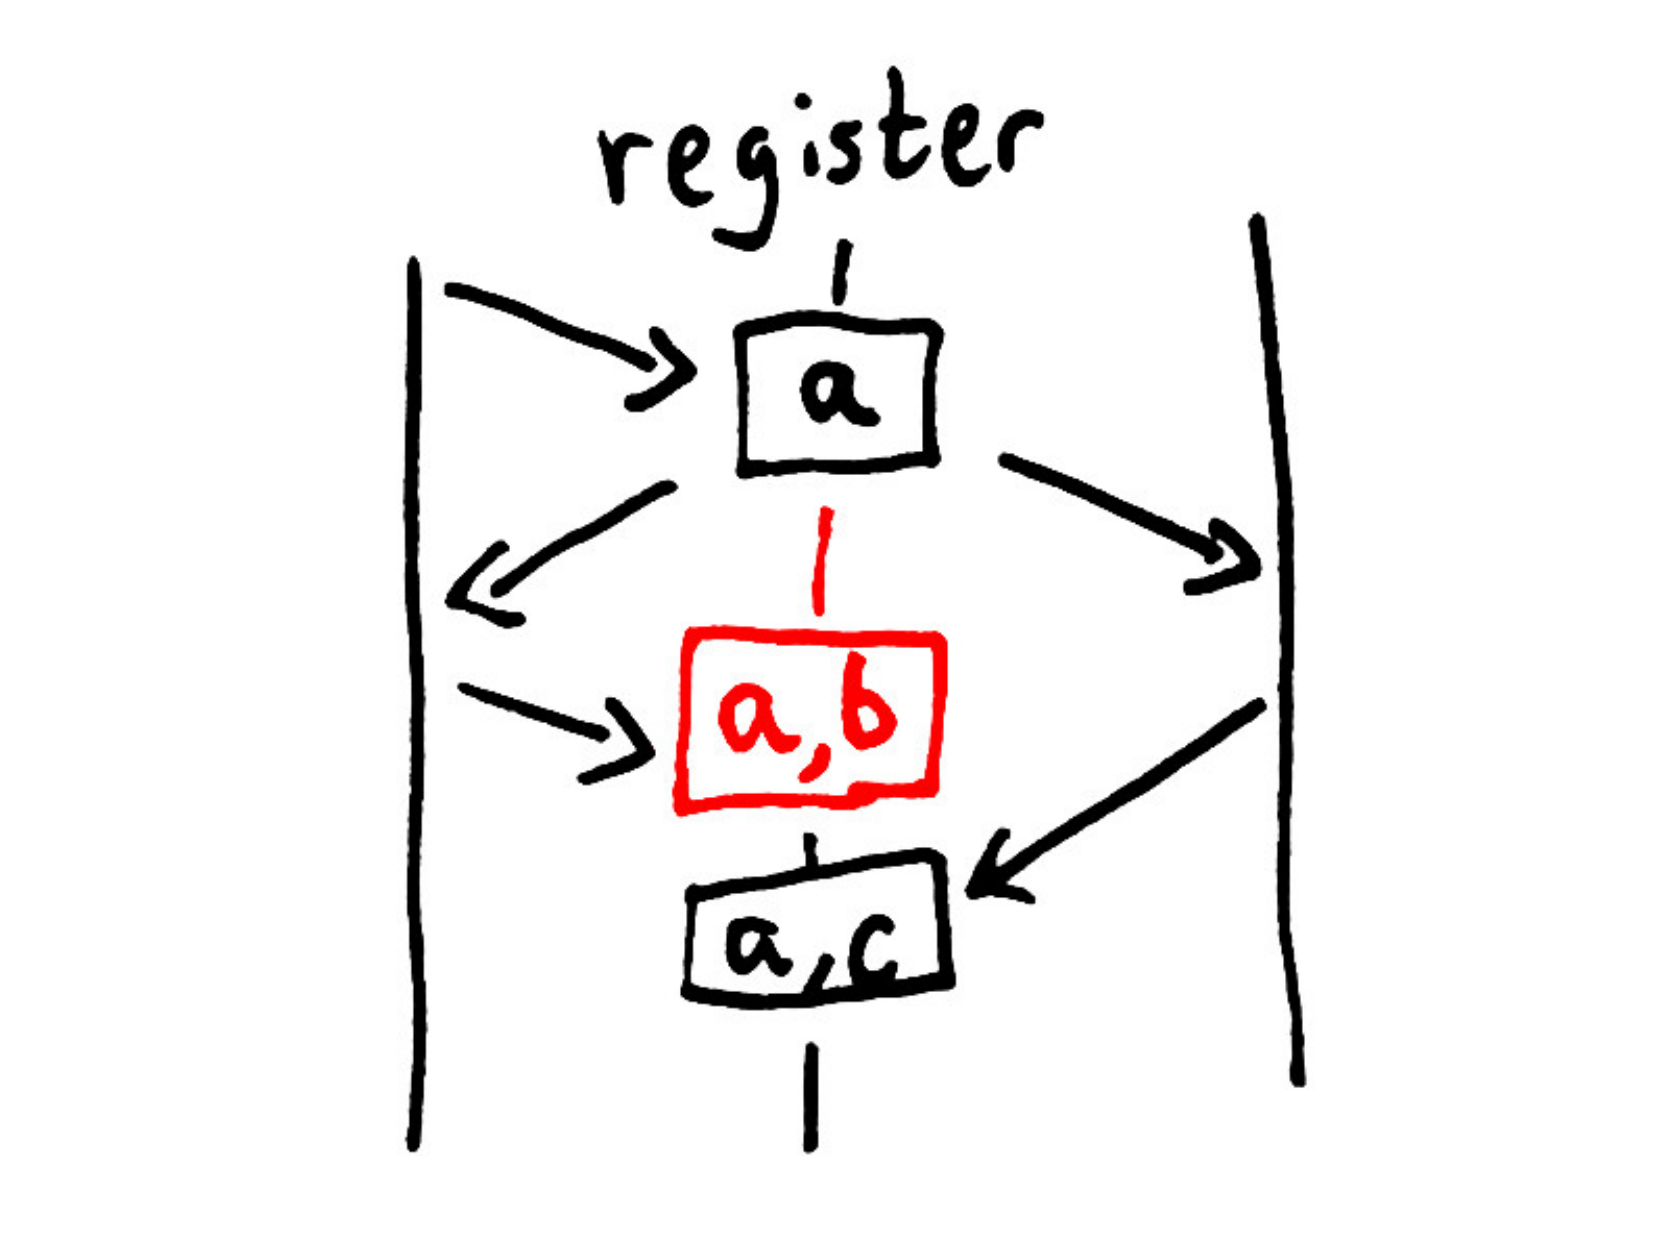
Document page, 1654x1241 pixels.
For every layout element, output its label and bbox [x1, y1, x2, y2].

picture [247, 6, 1426, 1216]
